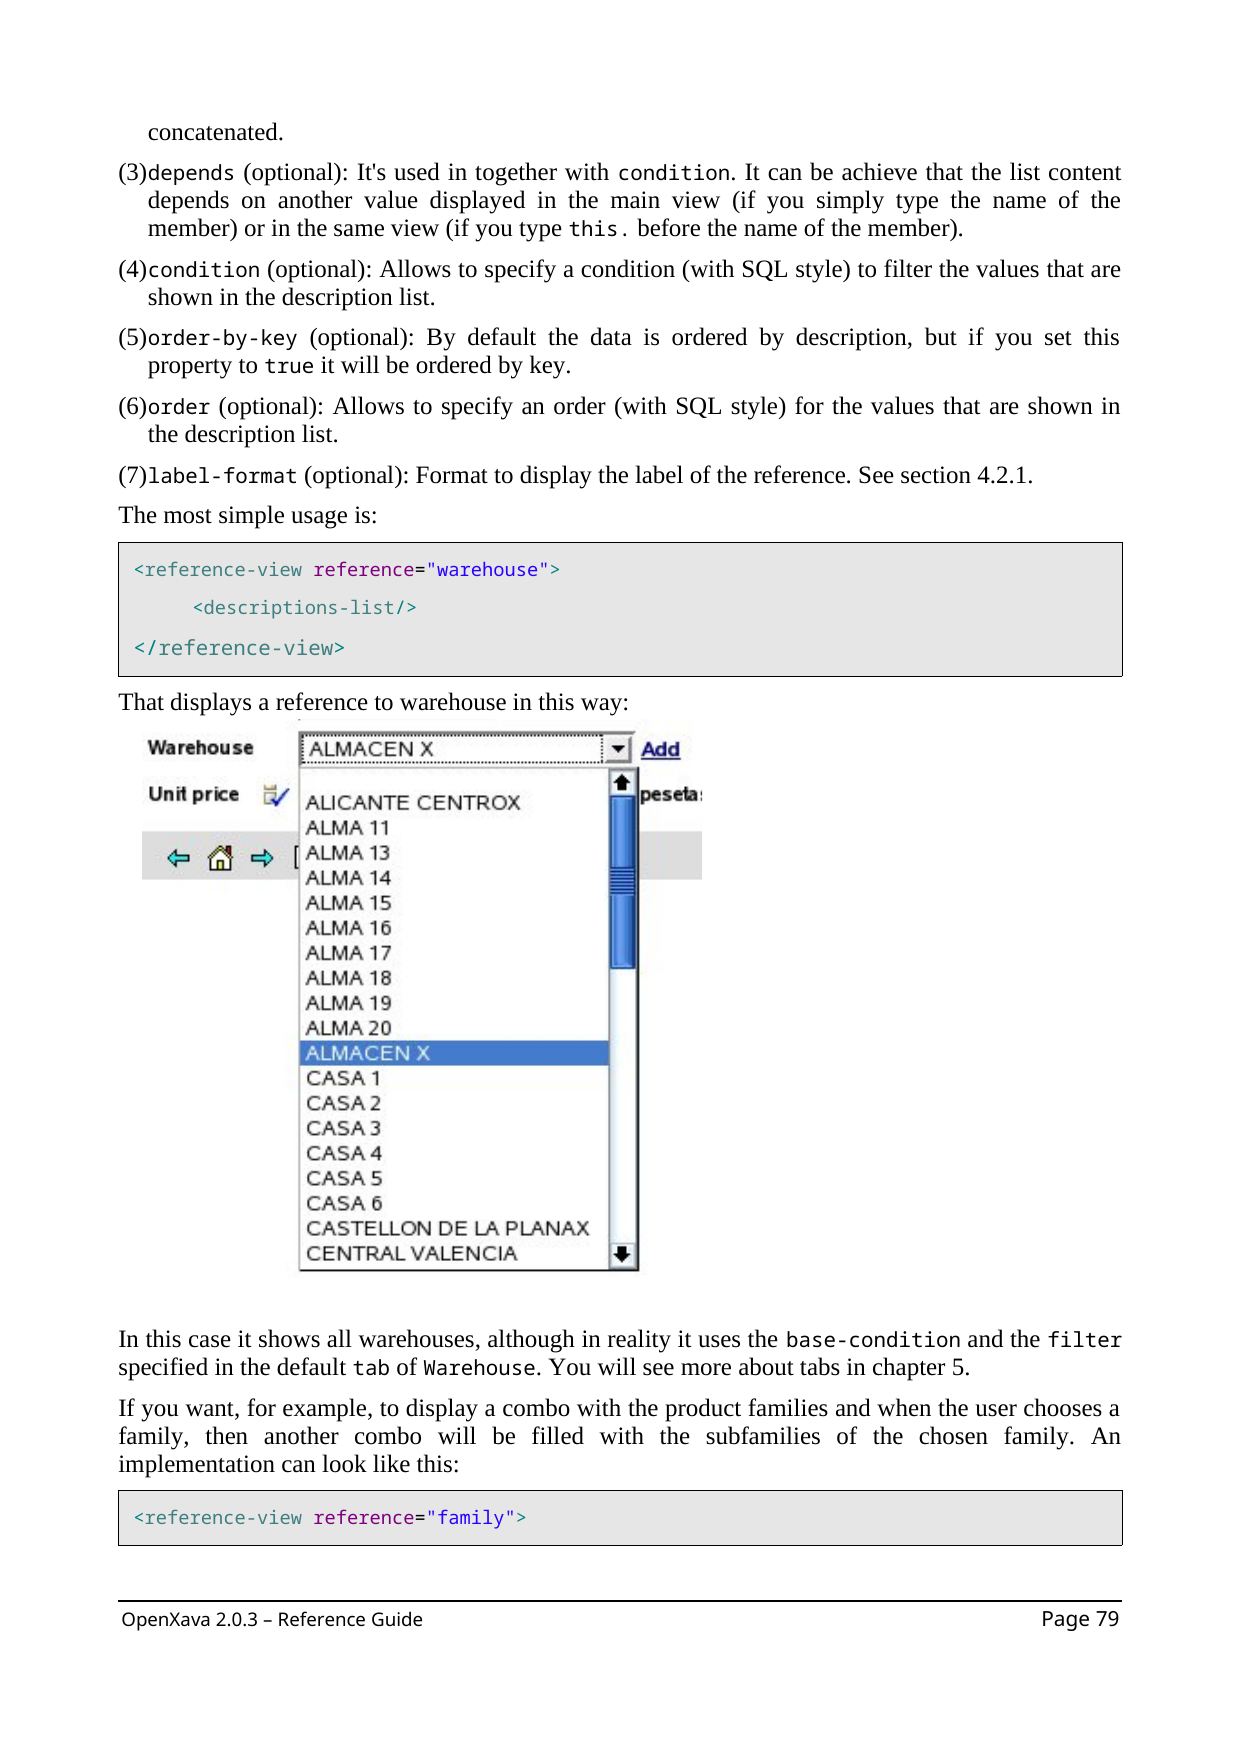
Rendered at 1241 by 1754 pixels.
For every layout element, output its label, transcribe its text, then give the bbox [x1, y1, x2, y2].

text That displays a reference to warehouse in this way: [118, 688, 1122, 716]
text </reference-view> [119, 618, 1122, 676]
text If you want, for example, to display a combo with the product families and when the user chooses a family, then another combo will be filled with the subfamilies of the chosen family. An implementation can look like this: [118, 1394, 1122, 1477]
list label-format (optional): Format to display the label of the reference. See section 4.2.1. [118, 461, 1122, 489]
text The most simple usage is: [118, 502, 1122, 529]
text <reference-view reference="family"> [119, 1491, 1122, 1545]
text <reference-view reference="warehouse"> [119, 543, 1122, 580]
list concatenated. [118, 118, 1122, 146]
list order-by-key (optional): By default the data is ordered by description, but if you set this property to true it will be ordered by key. [118, 323, 1122, 380]
list condition (optional): Allows to specify a condition (with SQL style) to filter the values that are shown in the description list. [118, 255, 1122, 311]
list depends (optional): It's used in together with condition. It can be achieve that the list content depends on another value displayed in the main view (if you simply type the name of the member) or in the same view (if you type this. before the name of the member). [118, 158, 1122, 242]
text <descriptions-list/> [119, 580, 1122, 618]
picture [142, 719, 703, 1286]
list order (optional): Allows to specify an order (with SQL style) for the values that are shown in the description list. [118, 392, 1122, 448]
text In this case it shows all warehouses, although in reality it uses the base-condition and the filter specified in the default tab of Warehouse. You will see more about tabs in chapter 5. [118, 1325, 1122, 1382]
